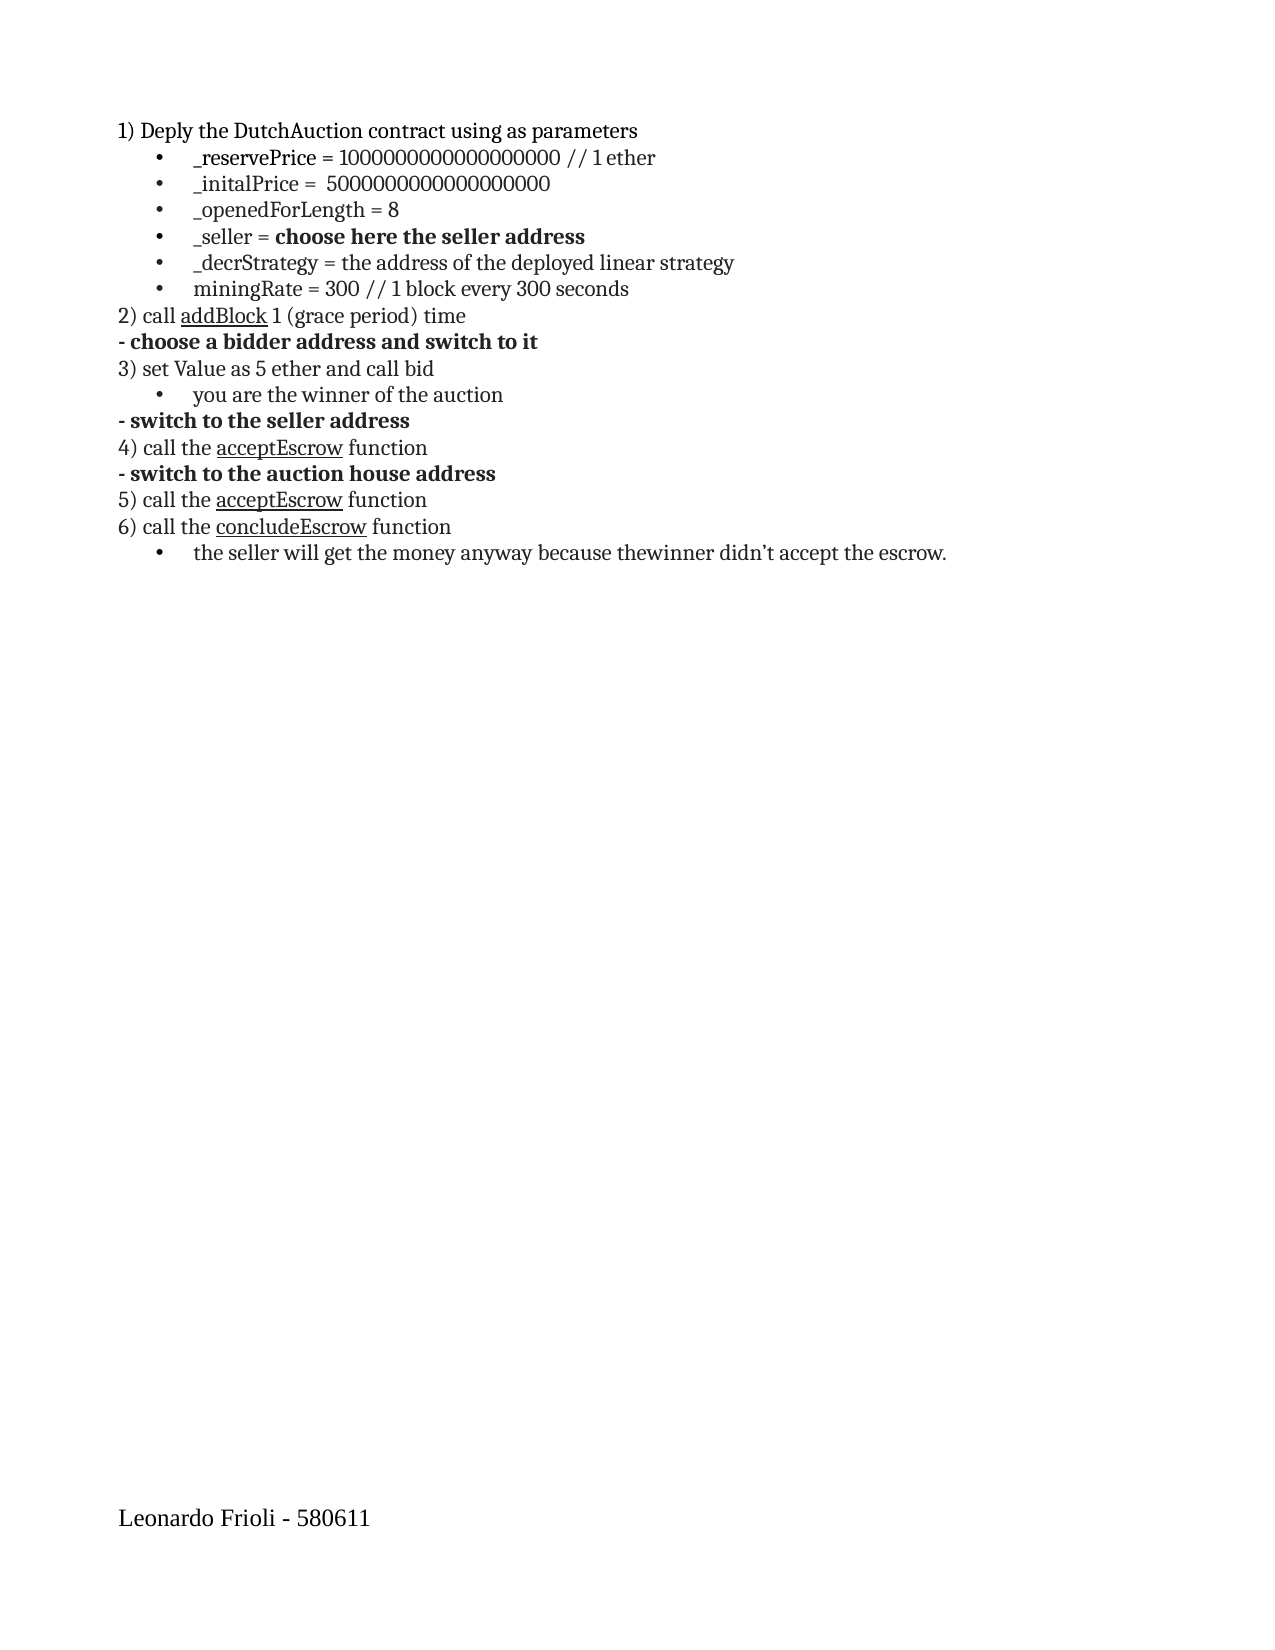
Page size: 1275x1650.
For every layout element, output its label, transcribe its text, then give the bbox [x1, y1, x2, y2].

list _reservePrice = 1000000000000000000 // 1 ether [156, 144, 1157, 171]
list _initalPrice = 5000000000000000000 [156, 171, 1157, 197]
list the seller will get the money anyway because thewinner didn’t accept the escrow. [156, 540, 1157, 566]
list miningRate = 300 // 1 block every 300 seconds [156, 276, 1157, 303]
text 3) set Value as 5 ether and call bid [118, 355, 1157, 382]
list _openedForLength = 8 [156, 197, 1157, 223]
list _decrStrategy = the address of the deployed linear strategy [156, 250, 1157, 276]
text 2) call addBlock 1 (grace period) time [118, 303, 1157, 329]
text - switch to the auction house address [118, 461, 1157, 487]
text 4) call the acceptEscrow function [118, 434, 1157, 461]
text - choose a bidder address and switch to it [118, 329, 1157, 355]
list you are the winner of the auction [156, 382, 1157, 408]
text 6) call the concludeEscrow function [118, 513, 1157, 540]
text - switch to the seller address [118, 408, 1157, 434]
list _seller = choose here the seller address [156, 223, 1157, 250]
text 1) Deply the DutchAuction contract using as parameters [118, 118, 1157, 144]
text 5) call the acceptEscrow function [118, 487, 1157, 513]
